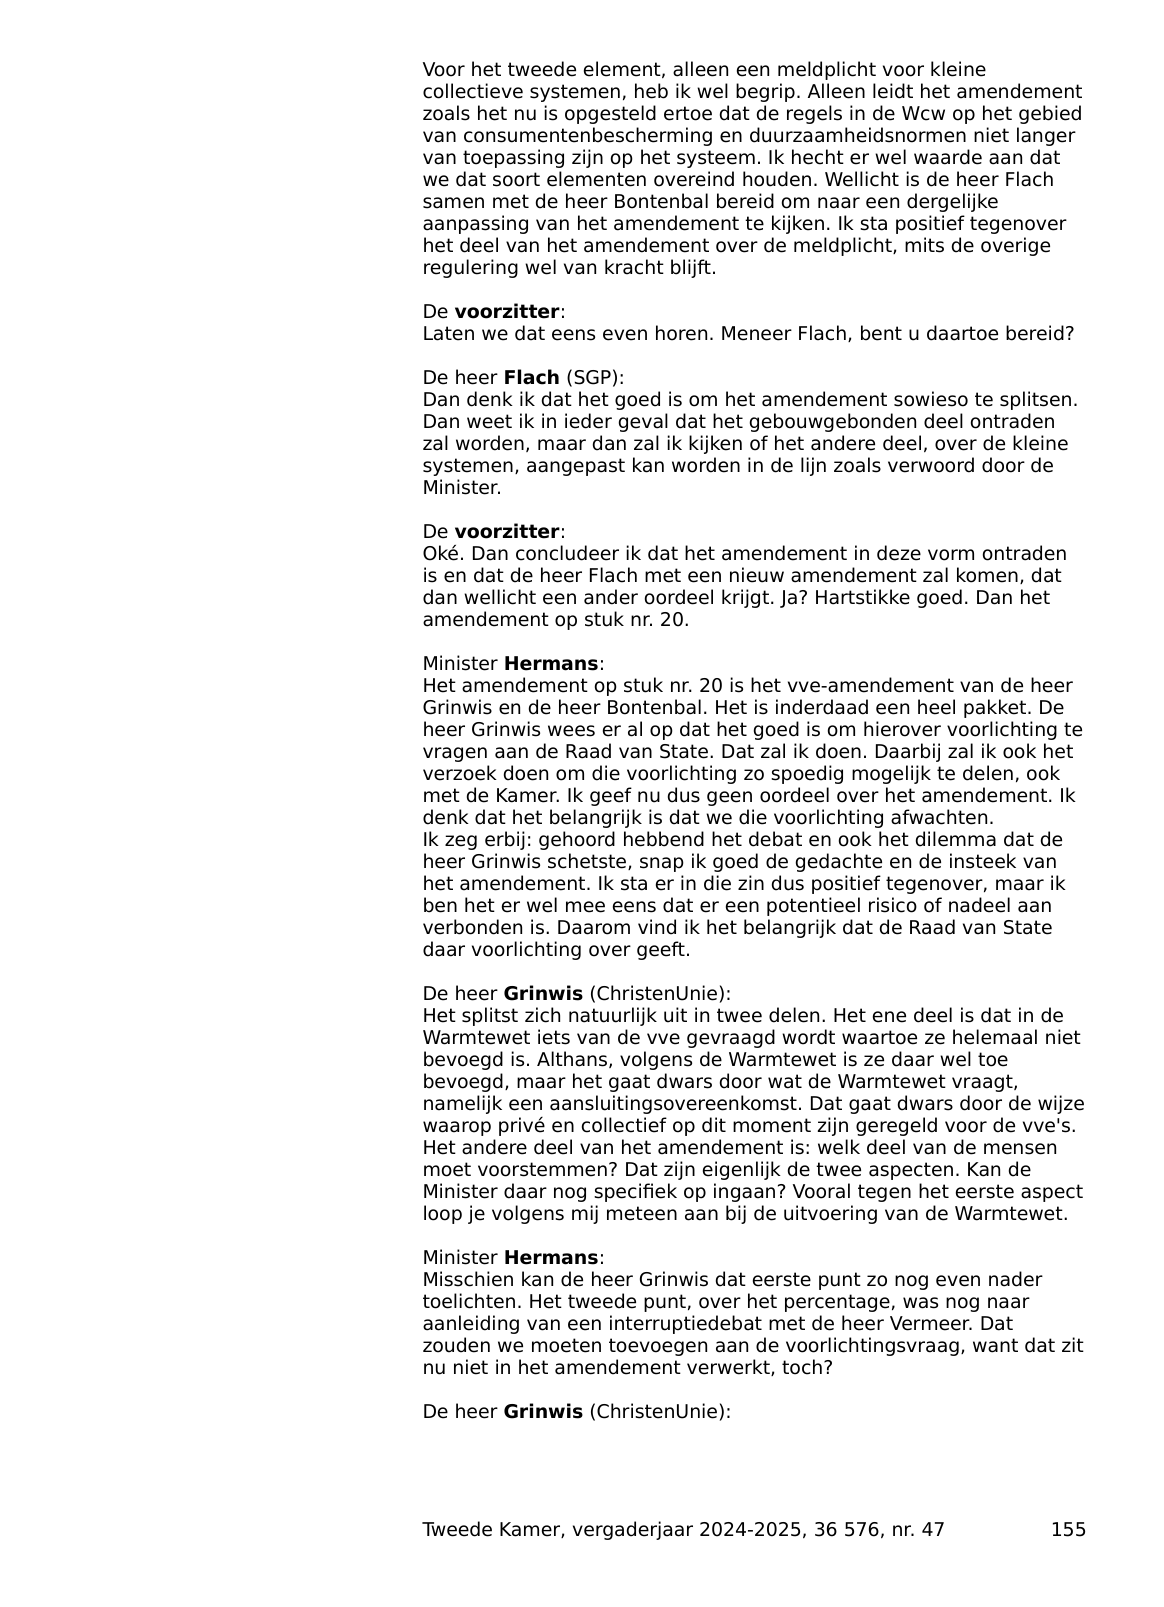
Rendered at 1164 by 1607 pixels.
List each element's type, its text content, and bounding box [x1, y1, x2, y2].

text De heer Grinwis (ChristenUnie): [422, 983, 1087, 1005]
text De heer Flach (SGP): [422, 367, 1087, 389]
text Het amendement op stuk nr. 20 is het vve-amendement van de heer Grinwis en de heer Bontenbal. Het is inderdaad een heel pakket. De heer Grinwis wees er al op dat het goed is om hierover voorlichting te vragen aan de Raad van State. Dat zal ik doen. Daarbij zal ik ook het verzoek doen om die voorlichting zo spoedig mogelijk te delen, ook met de Kamer. Ik geef nu dus geen oordeel over het amendement. Ik denk dat het belangrijk is dat we die voorlichting afwachten. [422, 675, 1087, 829]
text Laten we dat eens even horen. Meneer Flach, bent u daartoe bereid? [422, 323, 1087, 345]
text Minister Hermans: [422, 653, 1087, 675]
text De voorzitter: [422, 301, 1087, 323]
text Het splitst zich natuurlijk uit in twee delen. Het ene deel is dat in de Warmtewet iets van de vve gevraagd wordt waartoe ze helemaal niet bevoegd is. Althans, volgens de Warmtewet is ze daar wel toe bevoegd, maar het gaat dwars door wat de Warmtewet vraagt, namelijk een aansluitingsovereenkomst. Dat gaat dwars door de wijze waarop privé en collectief op dit moment zijn geregeld voor de vve's. Het andere deel van het amendement is: welk deel van de mensen moet voorstemmen? Dat zijn eigenlijk de twee aspecten. Kan de Minister daar nog specifiek op ingaan? Vooral tegen het eerste aspect loop je volgens mij meteen aan bij de uitvoering van de Warmtewet. [422, 1005, 1087, 1225]
text Misschien kan de heer Grinwis dat eerste punt zo nog even nader toelichten. Het tweede punt, over het percentage, was nog naar aanleiding van een interruptiedebat met de heer Vermeer. Dat zouden we moeten toevoegen aan de voorlichtingsvraag, want dat zit nu niet in het amendement verwerkt, toch? [422, 1269, 1087, 1379]
text Dan denk ik dat het goed is om het amendement sowieso te splitsen. Dan weet ik in ieder geval dat het gebouwgebonden deel ontraden zal worden, maar dan zal ik kijken of het andere deel, over de kleine systemen, aangepast kan worden in de lijn zoals verwoord door de Minister. [422, 389, 1087, 499]
text Minister Hermans: [422, 1247, 1087, 1269]
text Oké. Dan concludeer ik dat het amendement in deze vorm ontraden is en dat de heer Flach met een nieuw amendement zal komen, dat dan wellicht een ander oordeel krijgt. Ja? Hartstikke goed. Dan het amendement op stuk nr. 20. [422, 543, 1087, 631]
text Ik zeg erbij: gehoord hebbend het debat en ook het dilemma dat de heer Grinwis schetste, snap ik goed de gedachte en de insteek van het amendement. Ik sta er in die zin dus positief tegenover, maar ik ben het er wel mee eens dat er een potentieel risico of nadeel aan verbonden is. Daarom vind ik het belangrijk dat de Raad van State daar voorlichting over geeft. [422, 829, 1087, 961]
text De heer Grinwis (ChristenUnie): [422, 1401, 1087, 1423]
text Voor het tweede element, alleen een meldplicht voor kleine collectieve systemen, heb ik wel begrip. Alleen leidt het amendement zoals het nu is opgesteld ertoe dat de regels in de Wcw op het gebied van consumentenbescherming en duurzaamheidsnormen niet langer van toepassing zijn op het systeem. Ik hecht er wel waarde aan dat we dat soort elementen overeind houden. Wellicht is de heer Flach samen met de heer Bontenbal bereid om naar een dergelijke aanpassing van het amendement te kijken. Ik sta positief tegenover het deel van het amendement over de meldplicht, mits de overige regulering wel van kracht blijft. [422, 59, 1087, 279]
text De voorzitter: [422, 521, 1087, 543]
